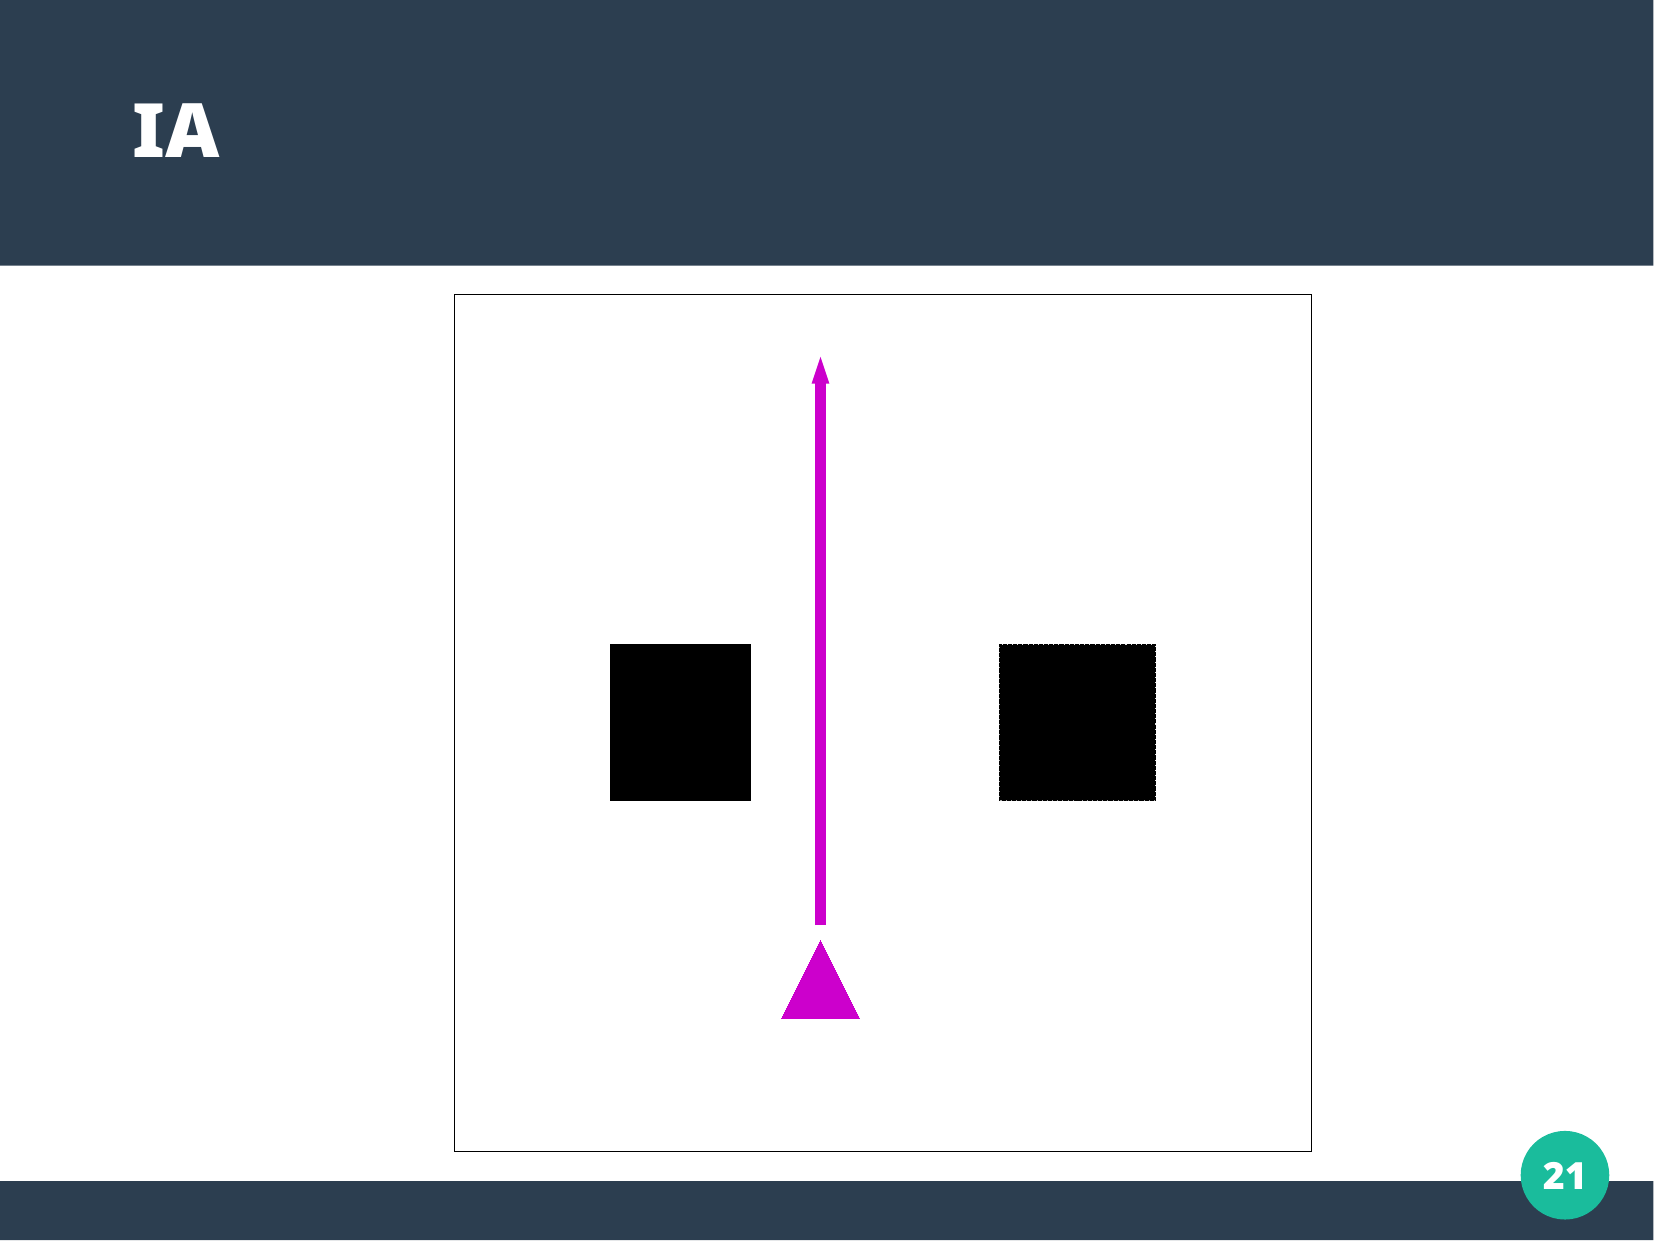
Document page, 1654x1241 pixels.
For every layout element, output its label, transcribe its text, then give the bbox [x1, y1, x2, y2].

title IA [59, 49, 1595, 207]
text_box [454, 294, 1312, 1152]
